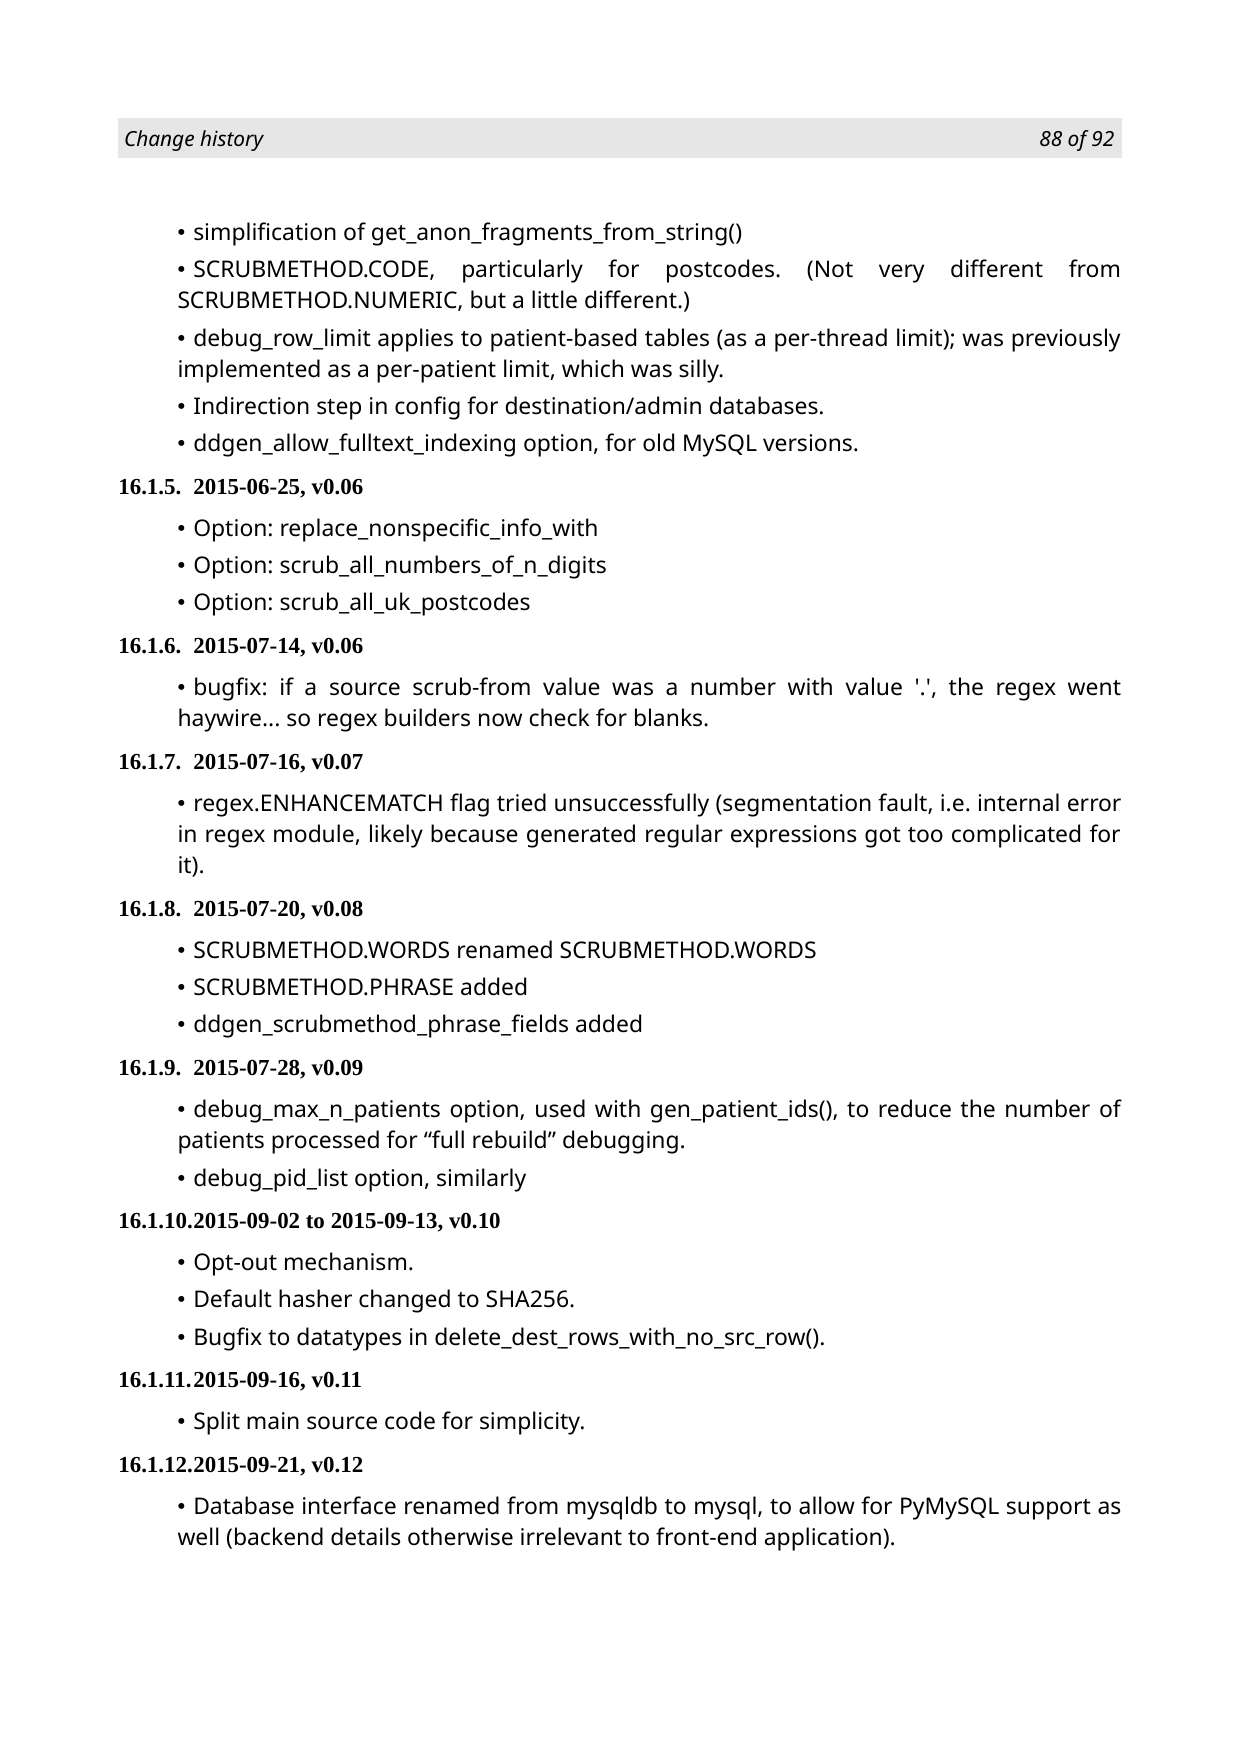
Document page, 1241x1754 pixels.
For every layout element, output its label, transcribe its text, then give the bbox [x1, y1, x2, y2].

list SCRUBMETHOD.CODE, particularly for postcodes. (Not very different from SCRUBMETHOD.NUMERIC, but a little different.) [177, 253, 1122, 316]
list SCRUBMETHOD.WORDS renamed SCRUBMETHOD.WORDS [177, 934, 1122, 965]
list ddgen_allow_fulltext_indexing option, for old MySQL versions. [177, 427, 1122, 458]
list SCRUBMETHOD.PHRASE added [177, 971, 1122, 1002]
list ddgen_scrubmethod_phrase_fields added [177, 1008, 1122, 1040]
list Split main source code for simplicity. [177, 1405, 1122, 1437]
list Bugfix to datatypes in delete_dest_rows_with_no_src_row(). [177, 1321, 1122, 1352]
list Option: scrub_all_numbers_of_n_digits [177, 549, 1122, 580]
list Indirection step in config for destination/admin databases. [177, 390, 1122, 421]
list Opt-out mechanism. [177, 1246, 1122, 1277]
subtitle 2015-07-16, v0.07 [118, 748, 1122, 774]
list Option: replace_nonspecific_info_with [177, 512, 1122, 543]
list regex.ENHANCEMATCH flag tried unsuccessfully (segmentation fault, i.e. internal error in regex module, likely because generated regular expressions got too complicated for it). [177, 787, 1122, 881]
list Database interface renamed from mysqldb to mysql, to allow for PyMySQL support as well (backend details otherwise irrelevant to front-end application). [177, 1490, 1122, 1552]
subtitle 2015-07-28, v0.09 [118, 1054, 1122, 1081]
subtitle 2015-07-20, v0.08 [118, 895, 1122, 922]
list simplification of get_anon_fragments_from_string() [177, 216, 1122, 247]
subtitle 2015-09-21, v0.12 [118, 1451, 1122, 1477]
list debug_max_n_patients option, used with gen_patient_ids(), to reduce the number of patients processed for “full rebuild” debugging. [177, 1093, 1122, 1156]
subtitle 2015-06-25, v0.06 [118, 473, 1122, 499]
list debug_row_limit applies to patient-based tables (as a per-thread limit); was previously implemented as a per-patient limit, which was silly. [177, 322, 1122, 384]
list debug_pid_list option, similarly [177, 1162, 1122, 1193]
list Option: scrub_all_uk_postcodes [177, 586, 1122, 617]
list bugfix: if a source scrub-from value was a number with value '.', the regex went haywire... so regex builders now check for blanks. [177, 671, 1122, 733]
list Default hasher changed to SHA256. [177, 1283, 1122, 1315]
subtitle 2015-09-16, v0.11 [118, 1366, 1122, 1393]
subtitle 2015-07-14, v0.06 [118, 632, 1122, 658]
subtitle 2015-09-02 to 2015-09-13, v0.10 [118, 1207, 1122, 1234]
